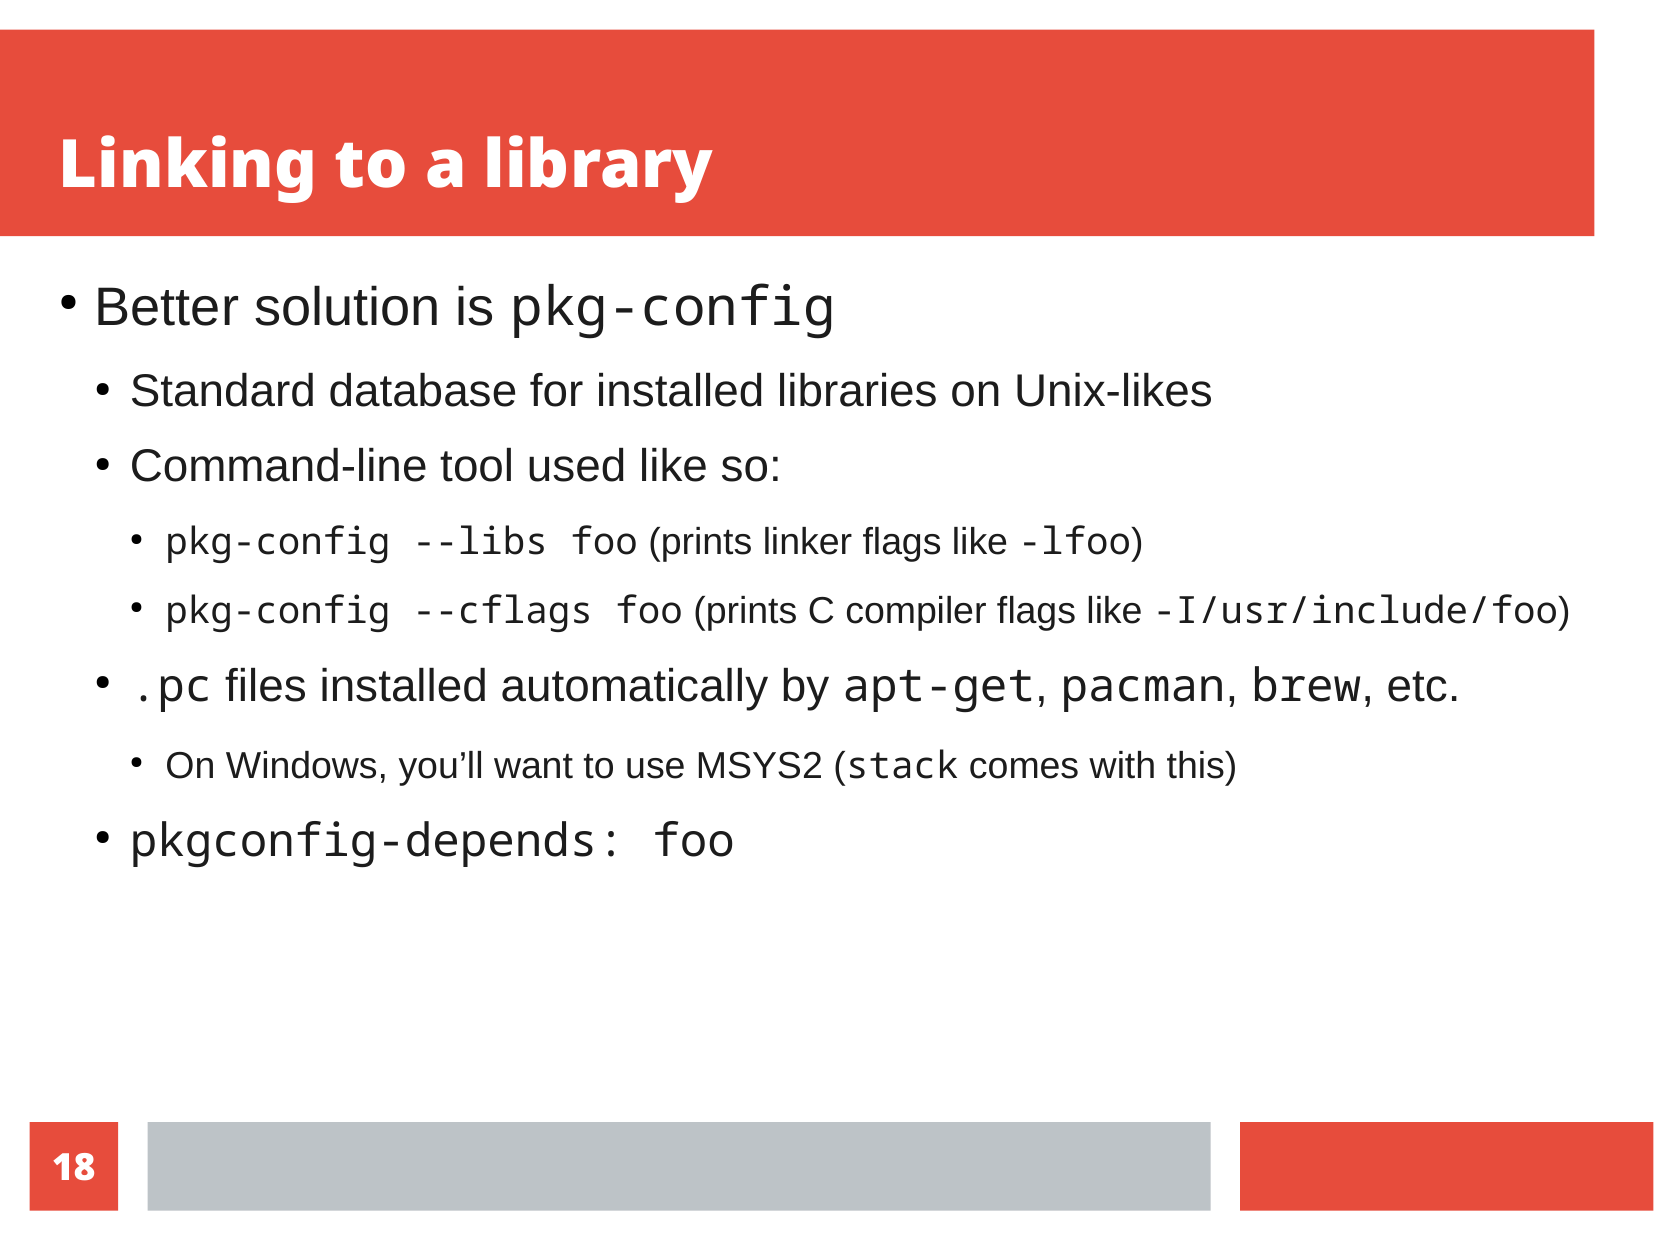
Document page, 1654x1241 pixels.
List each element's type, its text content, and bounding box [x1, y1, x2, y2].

list Better solution is pkg-config Standard database for installed libraries on Unix-likes Command-line tool used like so: pkg-config --libs foo (prints linker flags like -lfoo) pkg-config --cflags foo (prints C compiler flags like -I/usr/include/foo) .pc files installed automatically by apt-get, pacman, brew, etc. On Windows, you’ll want to use MSYS2 (stack comes with this) pkgconfig-depends: foo [59, 267, 1606, 1096]
title Linking to a library [59, 59, 1595, 207]
